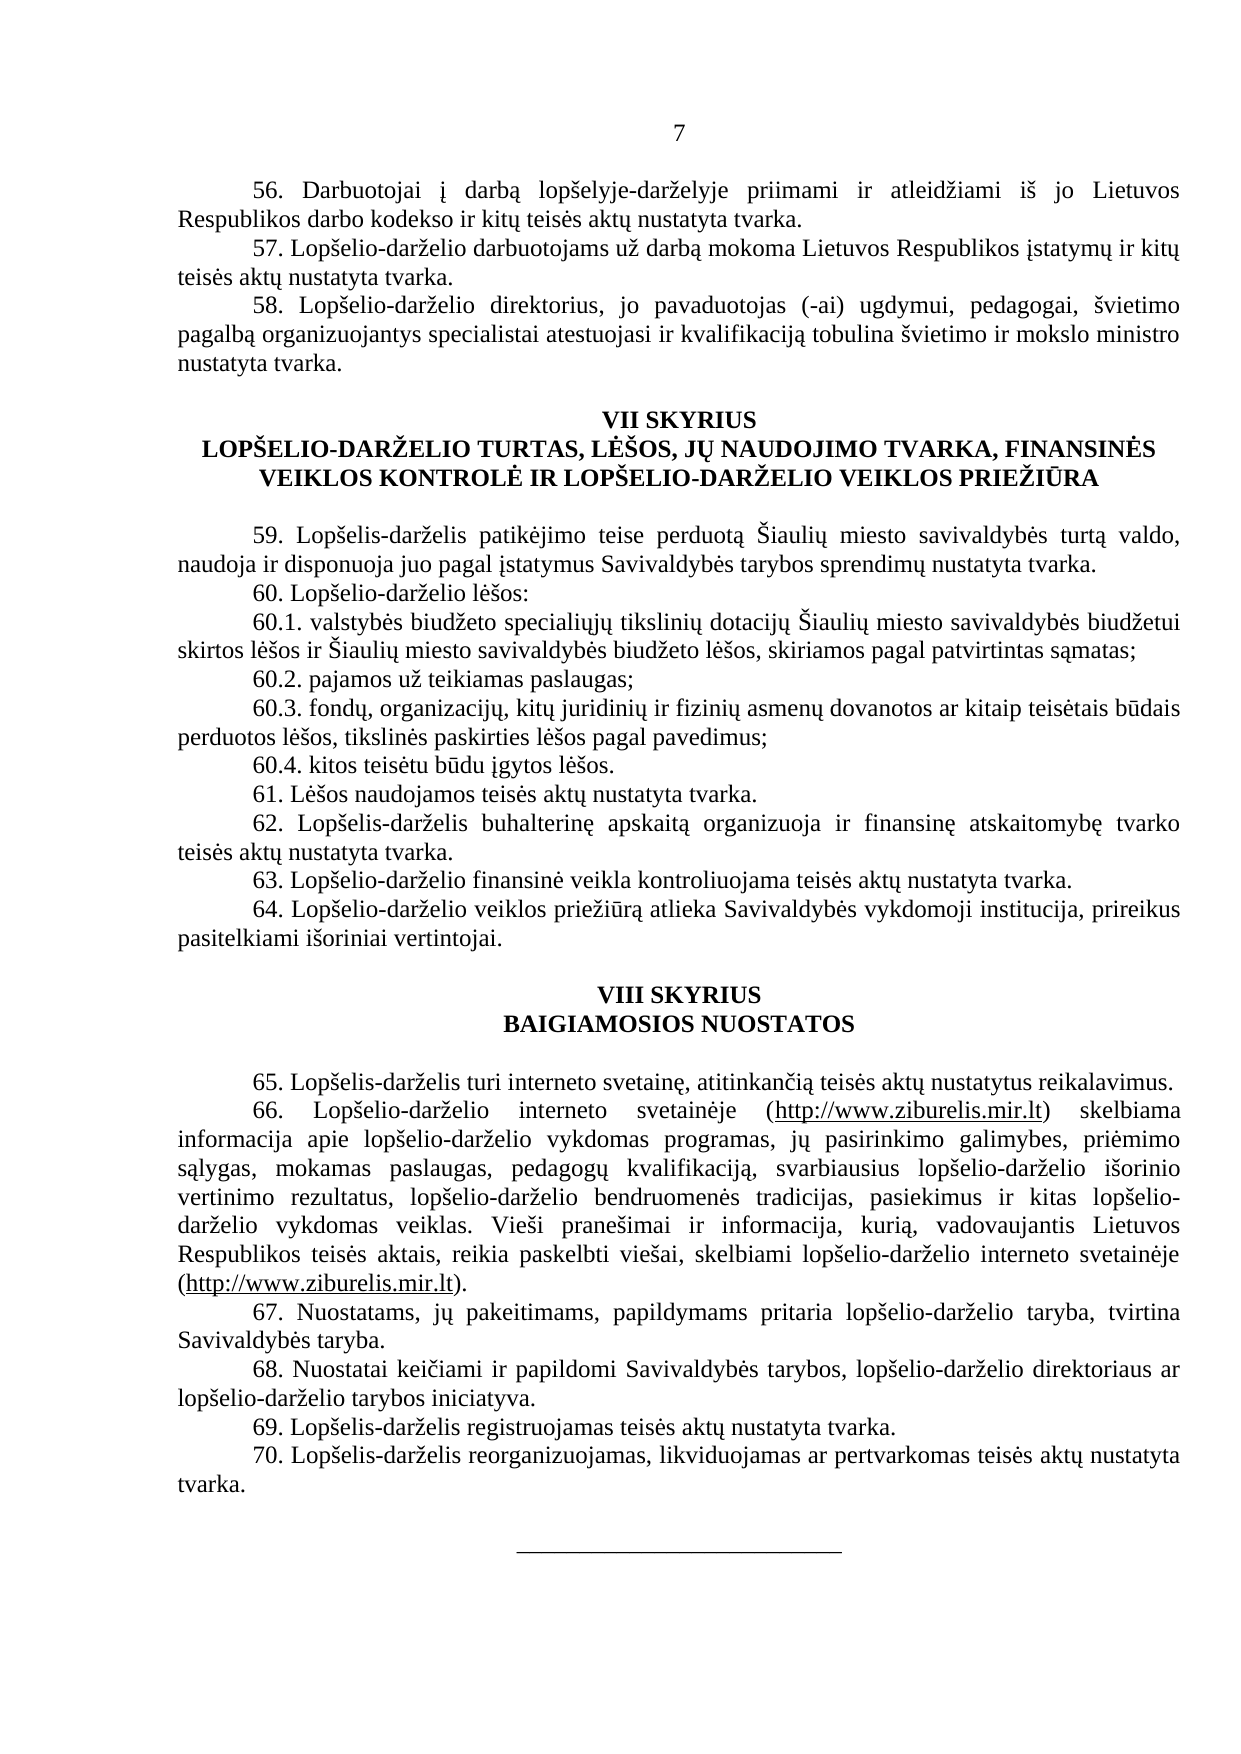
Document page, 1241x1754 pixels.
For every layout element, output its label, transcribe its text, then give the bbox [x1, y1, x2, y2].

text 67. Nuostatams, jų pakeitimams, papildymams pritaria lopšelio-darželio taryba, tvirtina Savivaldybės taryba. [177, 1297, 1181, 1354]
text 69. Lopšelis-darželis registruojamas teisės aktų nustatyta tvarka. [177, 1412, 1181, 1441]
text 59. Lopšelis-darželis patikėjimo teise perduotą Šiaulių miesto savivaldybės turtą valdo, naudoja ir disponuoja juo pagal įstatymus Savivaldybės tarybos sprendimų nustatyta tvarka. [177, 521, 1181, 578]
text VIII SKYRIUS [177, 981, 1181, 1009]
text VII SKYRIUS [177, 406, 1181, 434]
text 56. Darbuotojai į darbą lopšelyje-darželyje priimami ir atleidžiami iš jo Lietuvos Respublikos darbo kodekso ir kitų teisės aktų nustatyta tvarka. [177, 176, 1181, 233]
text 60. Lopšelio-darželio lėšos: [177, 578, 1181, 607]
text __________________________ [177, 1527, 1181, 1556]
text 60.2. pajamos už teikiamas paslaugas; [177, 664, 1181, 693]
text 70. Lopšelis-darželis reorganizuojamas, likviduojamas ar pertvarkomas teisės aktų nustatyta tvarka. [177, 1441, 1181, 1498]
text BAIGIAMOSIOS NUOSTATOS [177, 1009, 1181, 1038]
text 65. Lopšelis-darželis turi interneto svetainę, atitinkančią teisės aktų nustatytus reikalavimus. [177, 1067, 1181, 1096]
text 57. Lopšelio-darželio darbuotojams už darbą mokoma Lietuvos Respublikos įstatymų ir kitų teisės aktų nustatyta tvarka. [177, 233, 1181, 291]
text 60.3. fondų, organizacijų, kitų juridinių ir fizinių asmenų dovanotos ar kitaip teisėtais būdais perduotos lėšos, tikslinės paskirties lėšos pagal pavedimus; [177, 693, 1181, 751]
text 61. Lėšos naudojamos teisės aktų nustatyta tvarka. [177, 779, 1181, 808]
text 68. Nuostatai keičiami ir papildomi Savivaldybės tarybos, lopšelio-darželio direktoriaus ar lopšelio-darželio tarybos iniciatyva. [177, 1354, 1181, 1412]
text 58. Lopšelio-darželio direktorius, jo pavaduotojas (-ai) ugdymui, pedagogai, švietimo pagalbą organizuojantys specialistai atestuojasi ir kvalifikaciją tobulina švietimo ir mokslo ministro nustatyta tvarka. [177, 291, 1181, 377]
text 66. Lopšelio-darželio interneto svetainėje (http://www.ziburelis.mir.lt) skelbiama informacija apie lopšelio-darželio vykdomas programas, jų pasirinkimo galimybes, priėmimo sąlygas, mokamas paslaugas, pedagogų kvalifikaciją, svarbiausius lopšelio-darželio išorinio vertinimo rezultatus, lopšelio-darželio bendruomenės tradicijas, pasiekimus ir kitas lopšelio-darželio vykdomas veiklas. Vieši pranešimai ir informacija, kurią, vadovaujantis Lietuvos Respublikos teisės aktais, reikia paskelbti viešai, skelbiami lopšelio-darželio interneto svetainėje (http://www.ziburelis.mir.lt). [177, 1096, 1181, 1297]
text 62. Lopšelis-darželis buhalterinę apskaitą organizuoja ir finansinę atskaitomybę tvarko teisės aktų nustatyta tvarka. [177, 808, 1181, 866]
text LOPŠELIO-DARŽELIO TURTAS, LĖŠOS, JŲ NAUDOJIMO TVARKA, FINANSINĖS VEIKLOS KONTROLĖ IR LOPŠELIO-DARŽELIO VEIKLOS PRIEŽIŪRA [177, 434, 1181, 492]
text 60.1. valstybės biudžeto specialiųjų tikslinių dotacijų Šiaulių miesto savivaldybės biudžetui skirtos lėšos ir Šiaulių miesto savivaldybės biudžeto lėšos, skiriamos pagal patvirtintas sąmatas; [177, 607, 1181, 664]
text 60.4. kitos teisėtu būdu įgytos lėšos. [177, 751, 1181, 779]
text 64. Lopšelio-darželio veiklos priežiūrą atlieka Savivaldybės vykdomoji institucija, prireikus pasitelkiami išoriniai vertintojai. [177, 894, 1181, 952]
text 63. Lopšelio-darželio finansinė veikla kontroliuojama teisės aktų nustatyta tvarka. [177, 866, 1181, 894]
